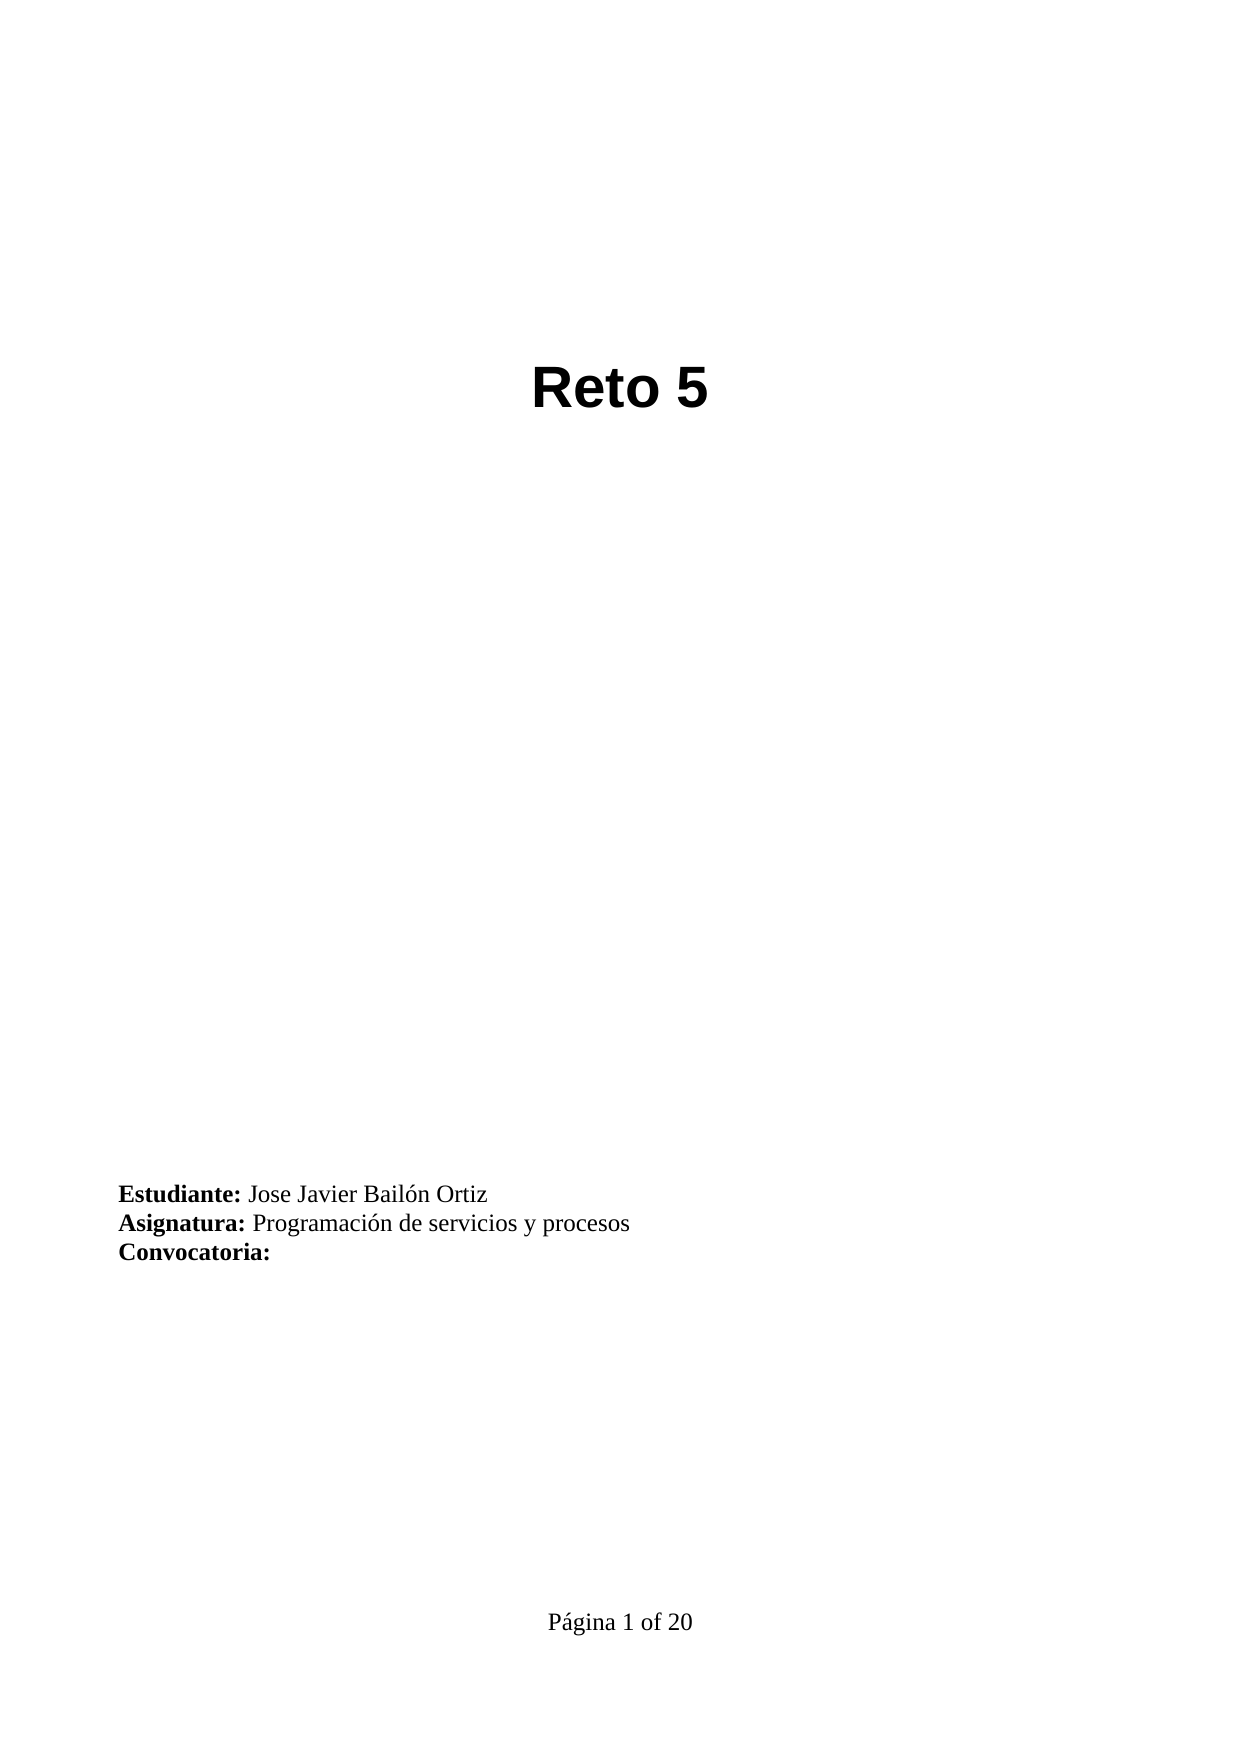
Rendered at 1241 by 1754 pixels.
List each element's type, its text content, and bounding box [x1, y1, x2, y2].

text Convocatoria: [118, 1237, 1122, 1266]
text Asignatura: Programación de servicios y procesos [118, 1208, 1122, 1237]
title Reto 5 [118, 352, 1122, 419]
text Estudiante: Jose Javier Bailón Ortiz [118, 1179, 1122, 1208]
